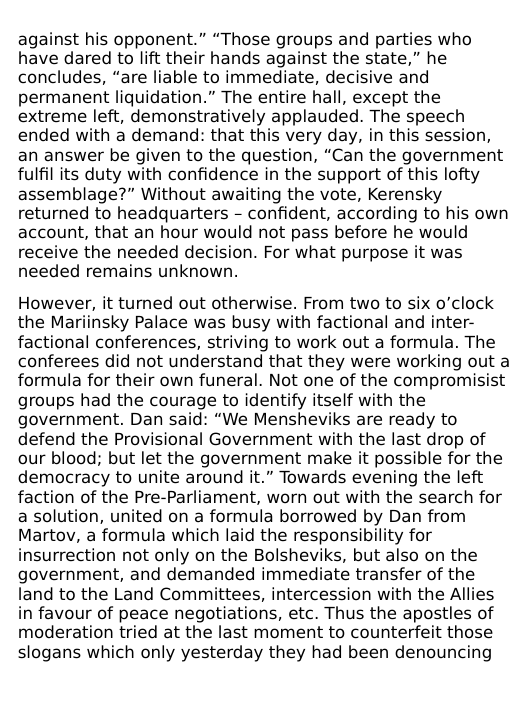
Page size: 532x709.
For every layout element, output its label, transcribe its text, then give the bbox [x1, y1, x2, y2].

text against his opponent.” “Those groups and parties who have dared to lift their hands against the state,” he concludes, “are liable to immediate, decisive and permanent liquidation.” The entire hall, except the extreme left, demonstratively applauded. The speech ended with a demand: that this very day, in this session, an answer be given to the question, “Can the government fulfil its duty with confidence in the support of this lofty assemblage?” Without awaiting the vote, Kerensky returned to headquarters – confident, according to his own account, that an hour would not pass before he would receive the needed decision. For what purpose it was needed remains unknown. [18, 29, 514, 281]
text However, it turned out otherwise. From two to six o’clock the Mariinsky Palace was busy with factional and inter-factional conferences, striving to work out a formula. The conferees did not understand that they were working out a formula for their own funeral. Not one of the compromisist groups had the courage to identify itself with the government. Dan said: “We Mensheviks are ready to defend the Provisional Government with the last drop of our blood; but let the government make it possible for the democracy to unite around it.” Towards evening the left faction of the Pre-Parliament, worn out with the search for a solution, united on a formula borrowed by Dan from Martov, a formula which laid the responsibility for insurrection not only on the Bolsheviks, but also on the government, and demanded immediate transfer of the land to the Land Committees, intercession with the Allies in favour of peace negotiations, etc. Thus the apostles of moderation tried at the last moment to counterfeit those slogans which only yesterday they had been denouncing [18, 294, 514, 662]
